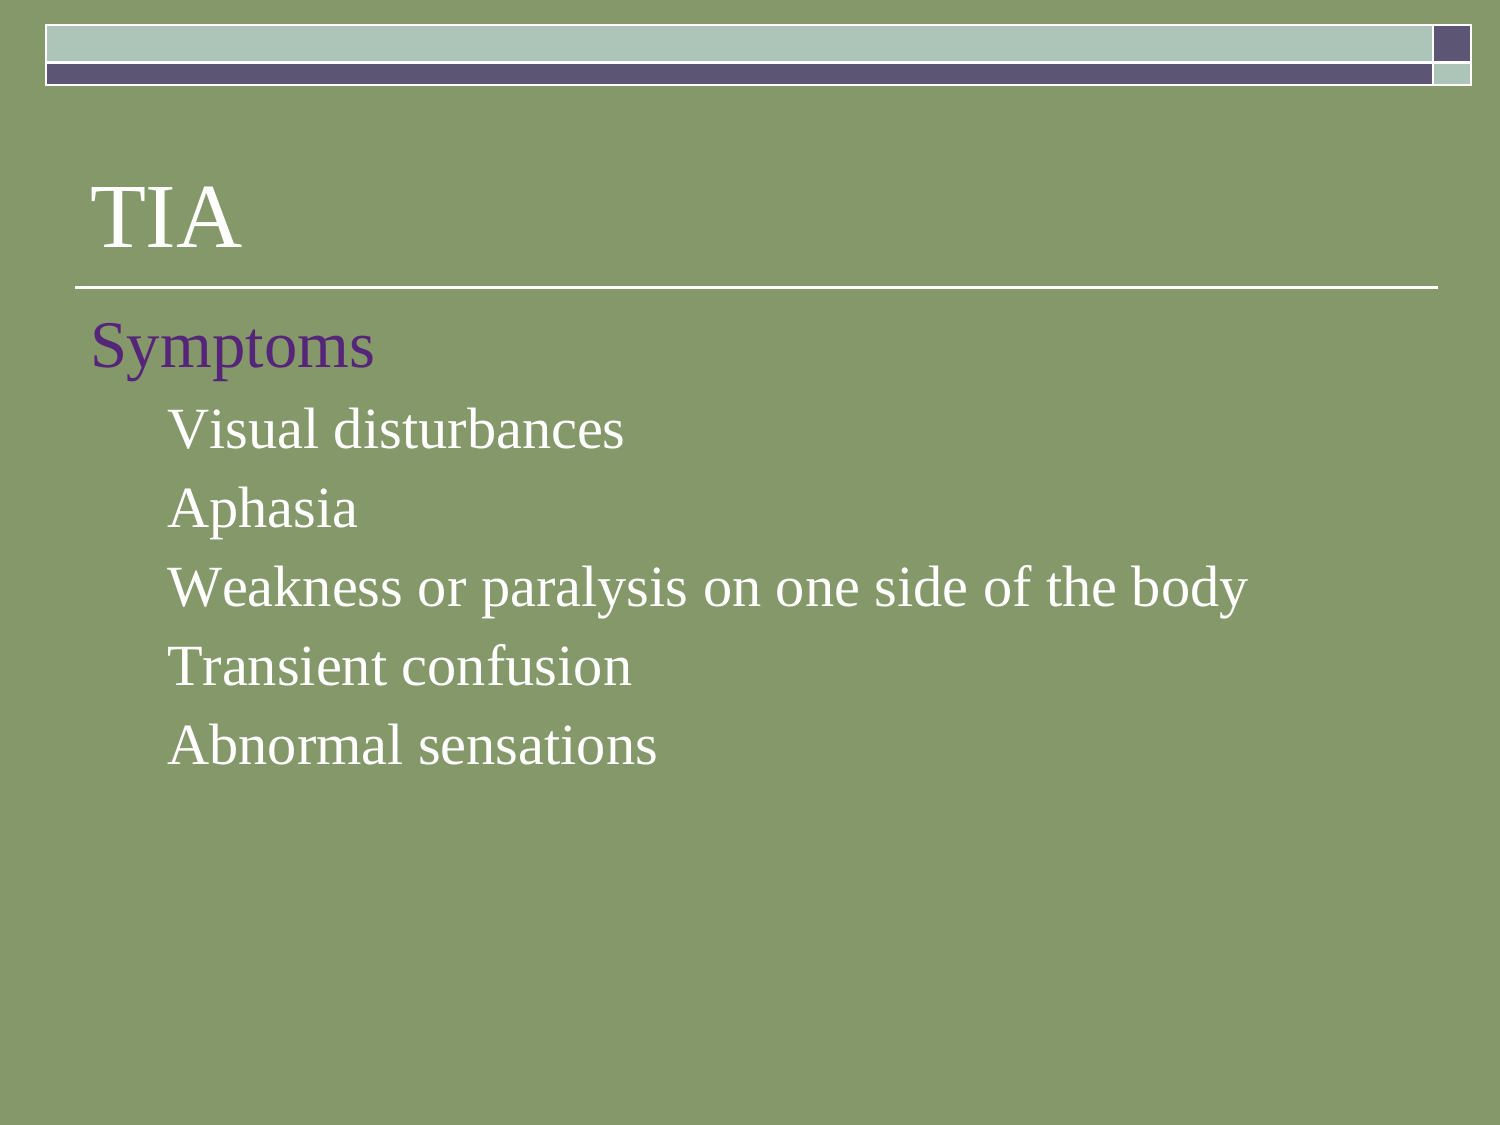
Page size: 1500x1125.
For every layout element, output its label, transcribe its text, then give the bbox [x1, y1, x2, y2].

list Symptoms Visual disturbances Aphasia Weakness or paralysis on one side of the body Transient confusion Abnormal sensations [75, 299, 1426, 1006]
title TIA [75, 87, 1426, 275]
